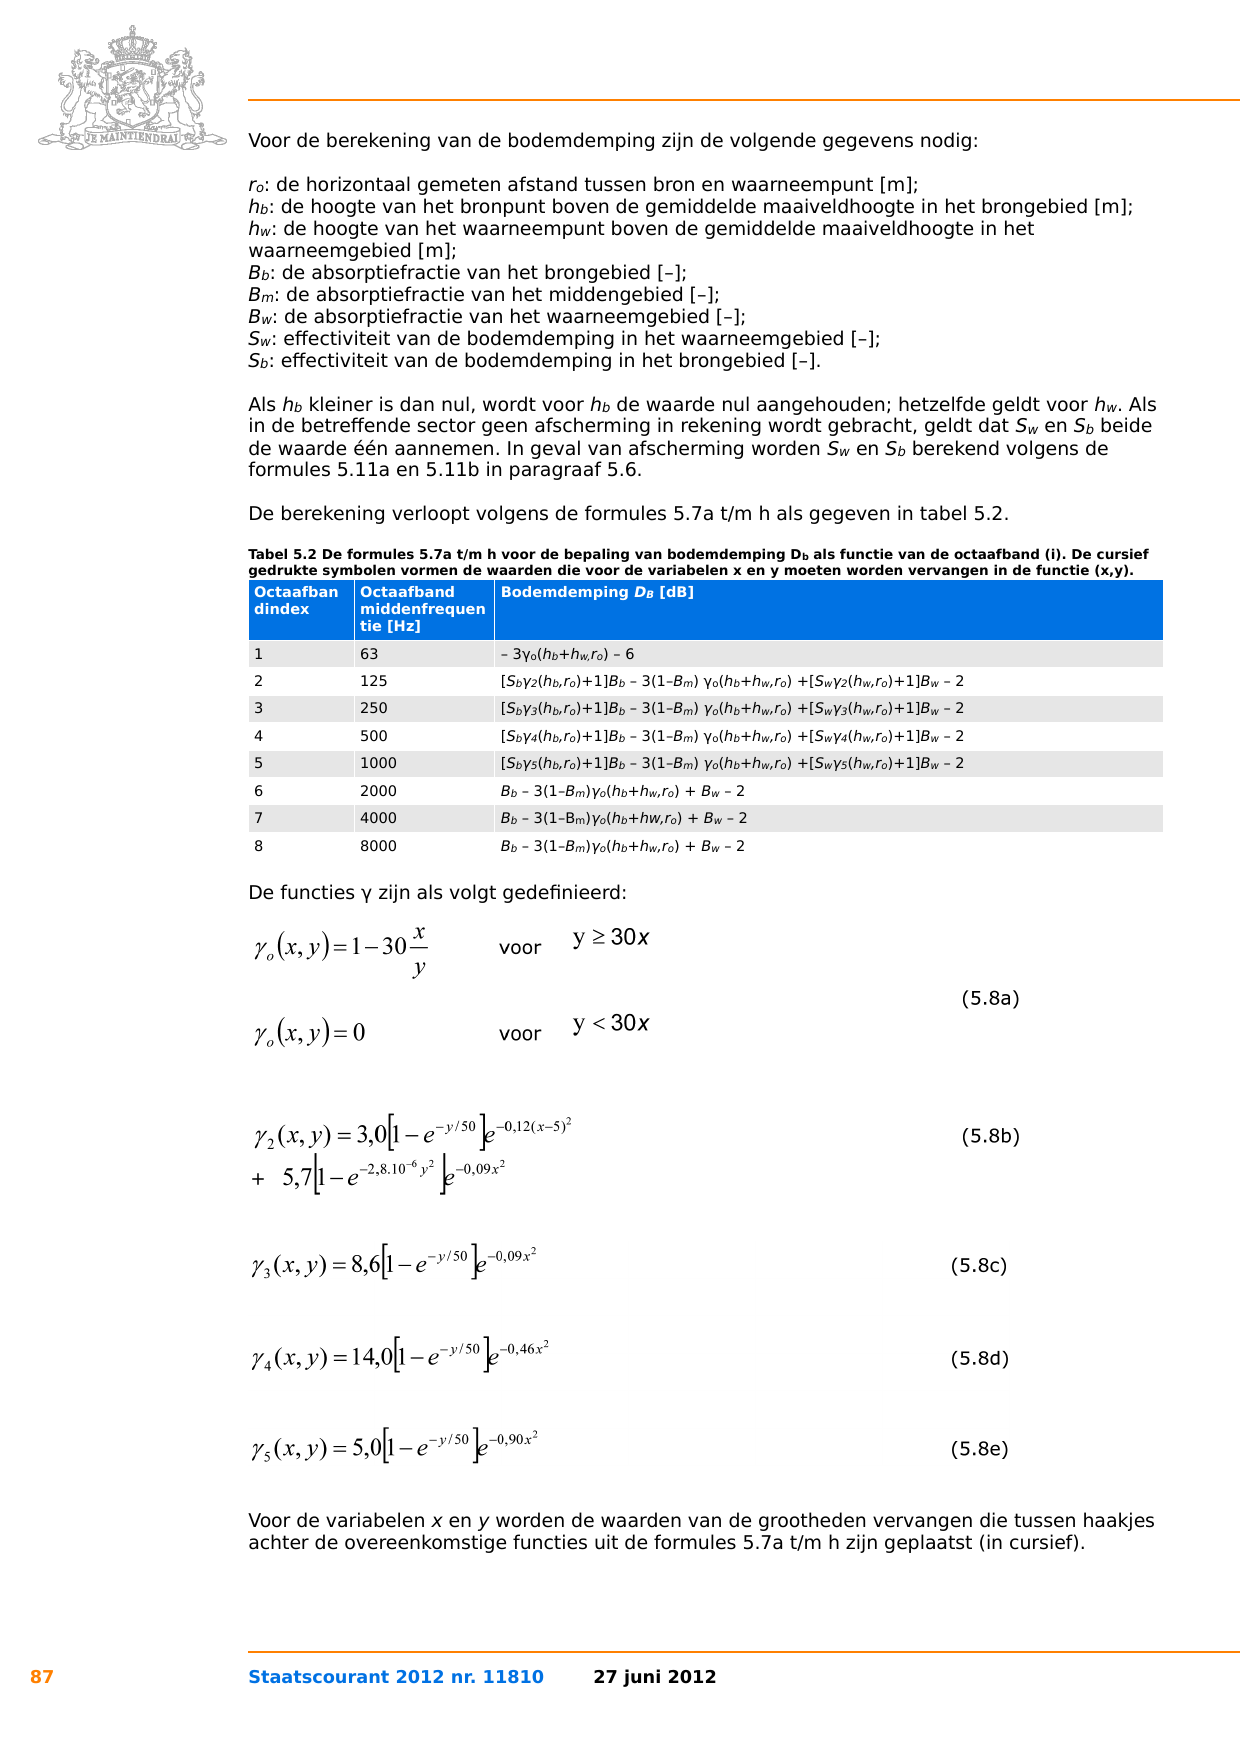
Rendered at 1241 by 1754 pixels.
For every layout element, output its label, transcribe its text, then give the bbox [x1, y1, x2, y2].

text Bw: de absorptiefractie van het waarneemgebied [–]; [248, 306, 1163, 328]
table_cell Octaafbandindex [249, 580, 354, 640]
table_cell 4000 [355, 805, 494, 832]
text ro: de horizontaal gemeten afstand tussen bron en waarneempunt [m]; [248, 174, 1163, 196]
picture [38, 25, 227, 150]
table_cell – 3γo(hb+hw,ro) – 6 [495, 641, 1163, 667]
table_cell 1000 [355, 751, 494, 777]
table_cell 2 [249, 668, 354, 695]
table_cell 7 [249, 805, 354, 832]
text Sb: effectiviteit van de bodemdemping in het brongebied [–]. [248, 349, 1163, 372]
table_cell Bb – 3(1–Bm)γo(hb+hw,ro) + Bw – 2 [495, 833, 1163, 859]
table_cell [Sbγ5(hb,ro)+1]Bb – 3(1–Bm) γo(hb+hw,ro) +[Swγ5(hw,ro)+1]Bw – 2 [495, 751, 1163, 777]
text hw: de hoogte van het waarneempunt boven de gemiddelde maaiveldhoogte in het waarneemgebied [m]; [248, 218, 1163, 262]
table_cell 4 [249, 723, 354, 749]
text Bm: de absorptiefractie van het middengebied [–]; [248, 284, 1163, 306]
table_cell 250 [355, 696, 494, 722]
table_cell Octaafband middenfrequentie [Hz] [355, 580, 494, 640]
table_cell 8 [249, 833, 354, 859]
table_cell 125 [355, 668, 494, 695]
table_cell Bodemdemping DB [dB] [495, 580, 1163, 640]
text De functies γ zijn als volgt gedefinieerd: [248, 882, 1163, 904]
text Voor de berekening van de bodemdemping zijn de volgende gegevens nodig: [248, 130, 1163, 152]
table_cell 63 [355, 641, 494, 667]
picture [248, 925, 1022, 1198]
text De berekening verloopt volgens de formules 5.7a t/m h als gegeven in tabel 5.2. [248, 503, 1163, 525]
table_cell 1 [249, 641, 354, 667]
text hb: de hoogte van het bronpunt boven de gemiddelde maaiveldhoogte in het brongebied [m]; [248, 196, 1163, 218]
table_cell [Sbγ3(hb,ro)+1]Bb – 3(1–Bm) γo(hb+hw,ro) +[Swγ3(hw,ro)+1]Bw – 2 [495, 696, 1163, 722]
table_cell 5 [249, 751, 354, 777]
table_cell Bb – 3(1–Bm)γo(hb+hw,ro) + Bw – 2 [495, 778, 1163, 804]
table_header Tabel 5.2 De formules 5.7a t/m h voor de bepaling van bodemdemping Db als functie van de octaafband (i). De cursief gedrukte symbolen vormen de waarden die voor de variabelen x en y moeten worden vervangen in de functie (x,y). [248, 547, 1163, 578]
table_cell 6 [249, 778, 354, 804]
table_cell 8000 [355, 833, 494, 859]
table_cell Bb – 3(1–Bm)γo(hb+hw,ro) + Bw – 2 [495, 805, 1163, 832]
text Voor de variabelen x en y worden de waarden van de grootheden vervangen die tussen haakjes achter de overeenkomstige functies uit de formules 5.7a t/m h zijn geplaatst (in cursief). [248, 1509, 1163, 1553]
table_cell [Sbγ4(hb,ro)+1]Bb – 3(1–Bm) γo(hb+hw,ro) +[Swγ4(hw,ro)+1]Bw – 2 [495, 723, 1163, 749]
table_cell [Sbγ2(hb,ro)+1]Bb – 3(1–Bm) γo(hb+hw,ro) +[Swγ2(hw,ro)+1]Bw – 2 [495, 668, 1163, 695]
text Als hb kleiner is dan nul, wordt voor hb de waarde nul aangehouden; hetzelfde geldt voor hw. Als in de betreffende sector geen afscherming in rekening wordt gebracht, geldt dat Sw en Sb beide de waarde één aannemen. In geval van afscherming worden Sw en Sb berekend volgens de formules 5.11a en 5.11b in paragraaf 5.6. [248, 393, 1163, 481]
text Bb: de absorptiefractie van het brongebied [–]; [248, 262, 1163, 284]
table_cell 3 [249, 696, 354, 722]
table_cell 500 [355, 723, 494, 749]
picture [248, 1241, 1010, 1466]
text Sw: effectiviteit van de bodemdemping in het waarneemgebied [–]; [248, 328, 1163, 349]
table_cell 2000 [355, 778, 494, 804]
